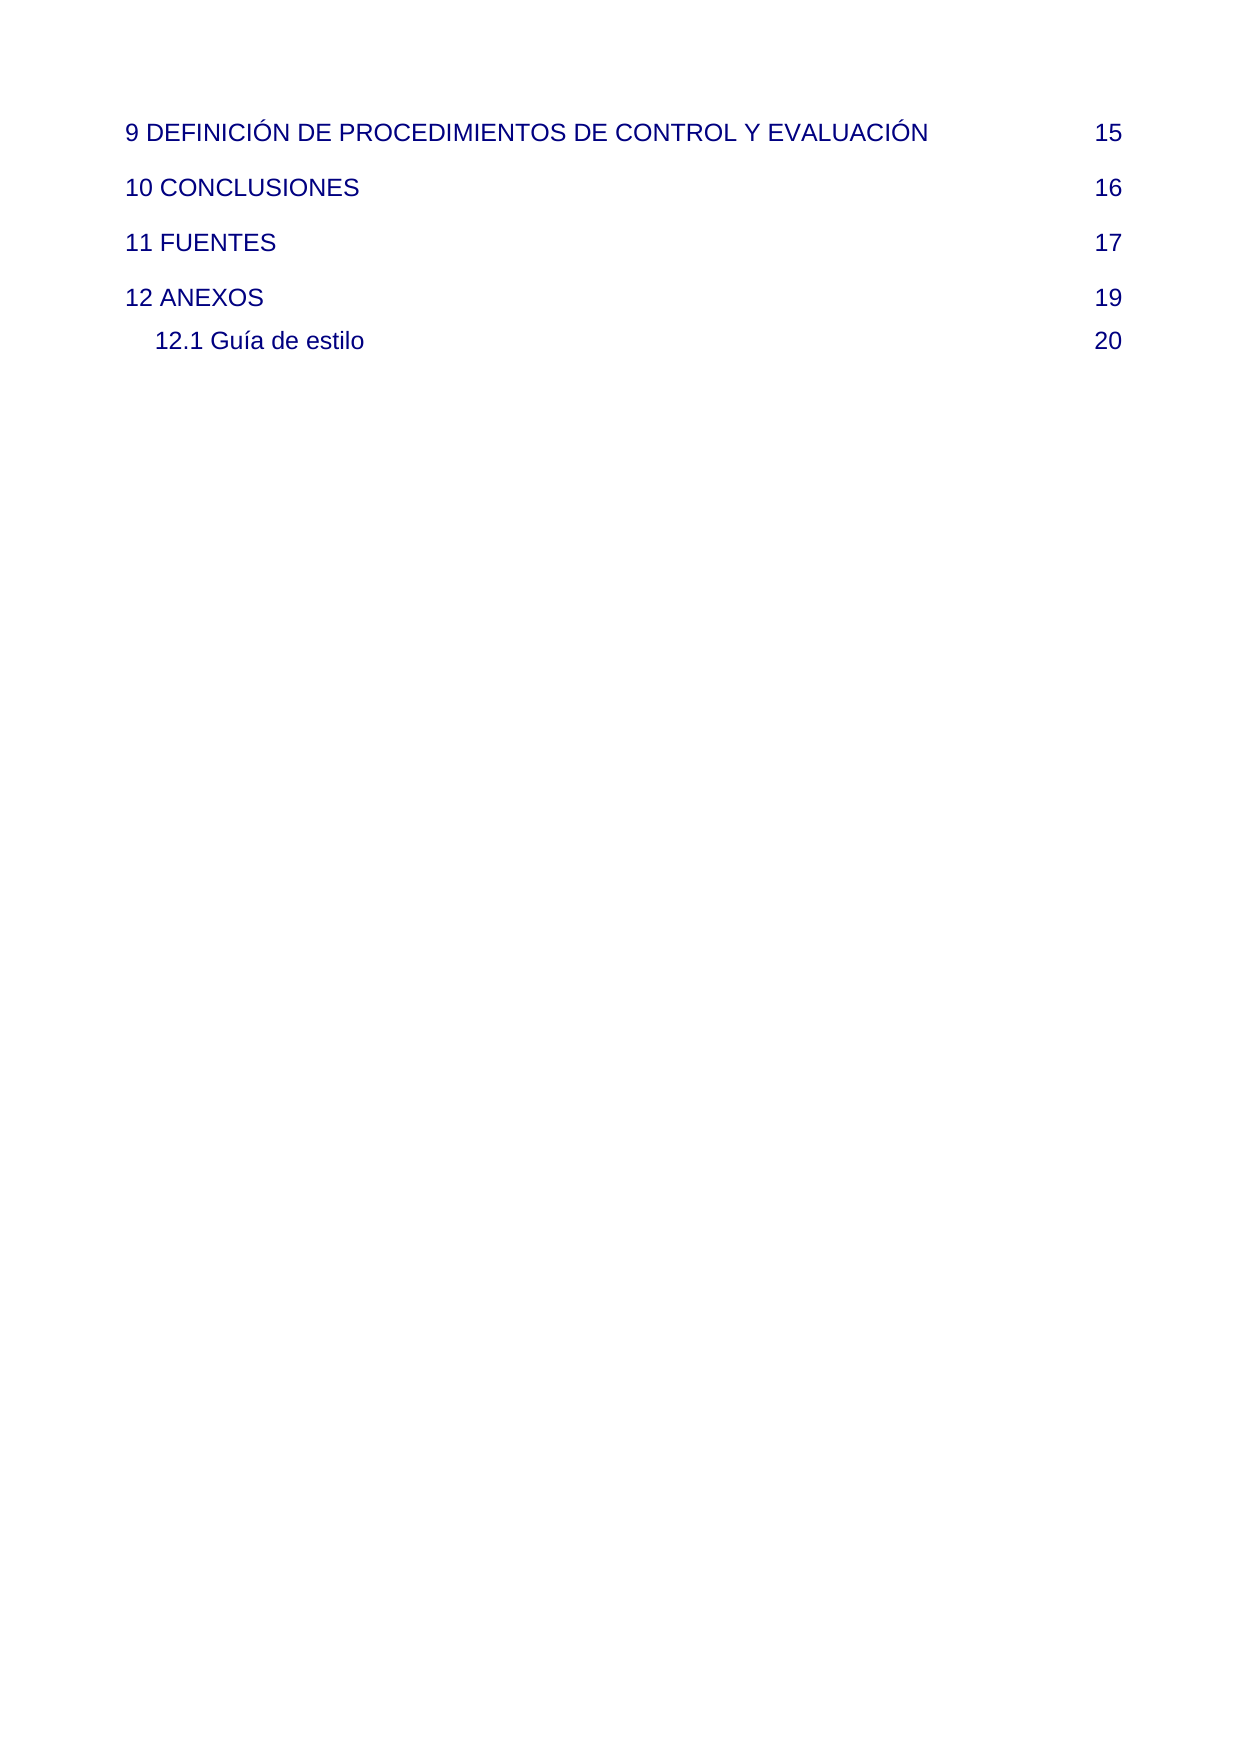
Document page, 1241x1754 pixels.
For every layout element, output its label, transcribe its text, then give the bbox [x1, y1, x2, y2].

text 9 DEFINICIÓN DE PROCEDIMIENTOS DE CONTROL Y EVALUACIÓN 15 [118, 118, 1122, 147]
text 12 ANEXOS 19 [118, 283, 1122, 312]
text 11 FUENTES 17 [118, 228, 1122, 257]
text 10 CONCLUSIONES 16 [118, 173, 1122, 202]
text 12.1 Guía de estilo 20 [148, 326, 1122, 355]
